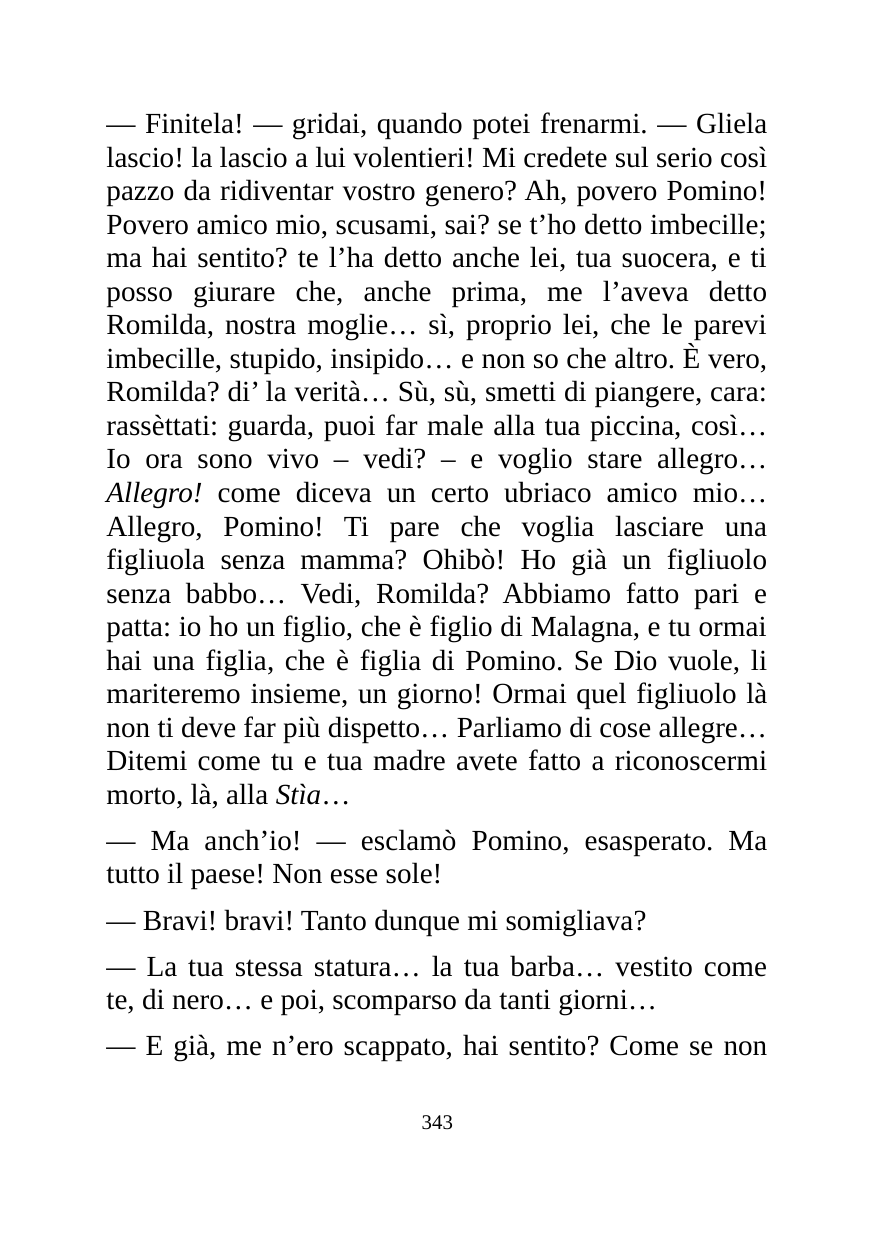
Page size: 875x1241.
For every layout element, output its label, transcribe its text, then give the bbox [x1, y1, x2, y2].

text — Ma anch’io! — esclamò Pomino, esasperato. Ma tutto il paese! Non esse sole! [106, 823, 768, 890]
text — La tua stessa statura… la tua barba… vestito come te, di nero… e poi, scomparso da tanti giorni… [106, 949, 768, 1016]
text — Finitela! — gridai, quando potei frenarmi. — Gliela lascio! la lascio a lui volentieri! Mi credete sul serio così pazzo da ridiventar vostro genero? Ah, povero Pomino! Povero amico mio, scusami, sai? se t’ho detto imbecille; ma hai sentito? te l’ha detto anche lei, tua suocera, e ti posso giurare che, anche prima, me l’aveva detto Romilda, nostra moglie… sì, proprio lei, che le parevi imbecille, stupido, insipido… e non so che altro. È vero, Romilda? di’ la verità… Sù, sù, smetti di piangere, cara: rassèttati: guarda, puoi far male alla tua piccina, così… Io ora sono vivo – vedi? – e voglio stare allegro… Allegro! come diceva un certo ubriaco amico mio… Allegro, Pomino! Ti pare che voglia lasciare una figliuola senza mamma? Ohibò! Ho già un figliuolo senza babbo… Vedi, Romilda? Abbiamo fatto pari e patta: io ho un figlio, che è figlio di Malagna, e tu ormai hai una figlia, che è figlia di Pomino. Se Dio vuole, li mariteremo insieme, un giorno! Ormai quel figliuolo là non ti deve far più dispetto… Parliamo di cose allegre… Ditemi come tu e tua madre avete fatto a riconoscermi morto, là, alla Stìa… [106, 106, 768, 811]
text — E già, me n’ero scappato, hai sentito? Come se non [106, 1028, 768, 1062]
text — Bravi! bravi! Tanto dunque mi somigliava? [106, 903, 768, 936]
